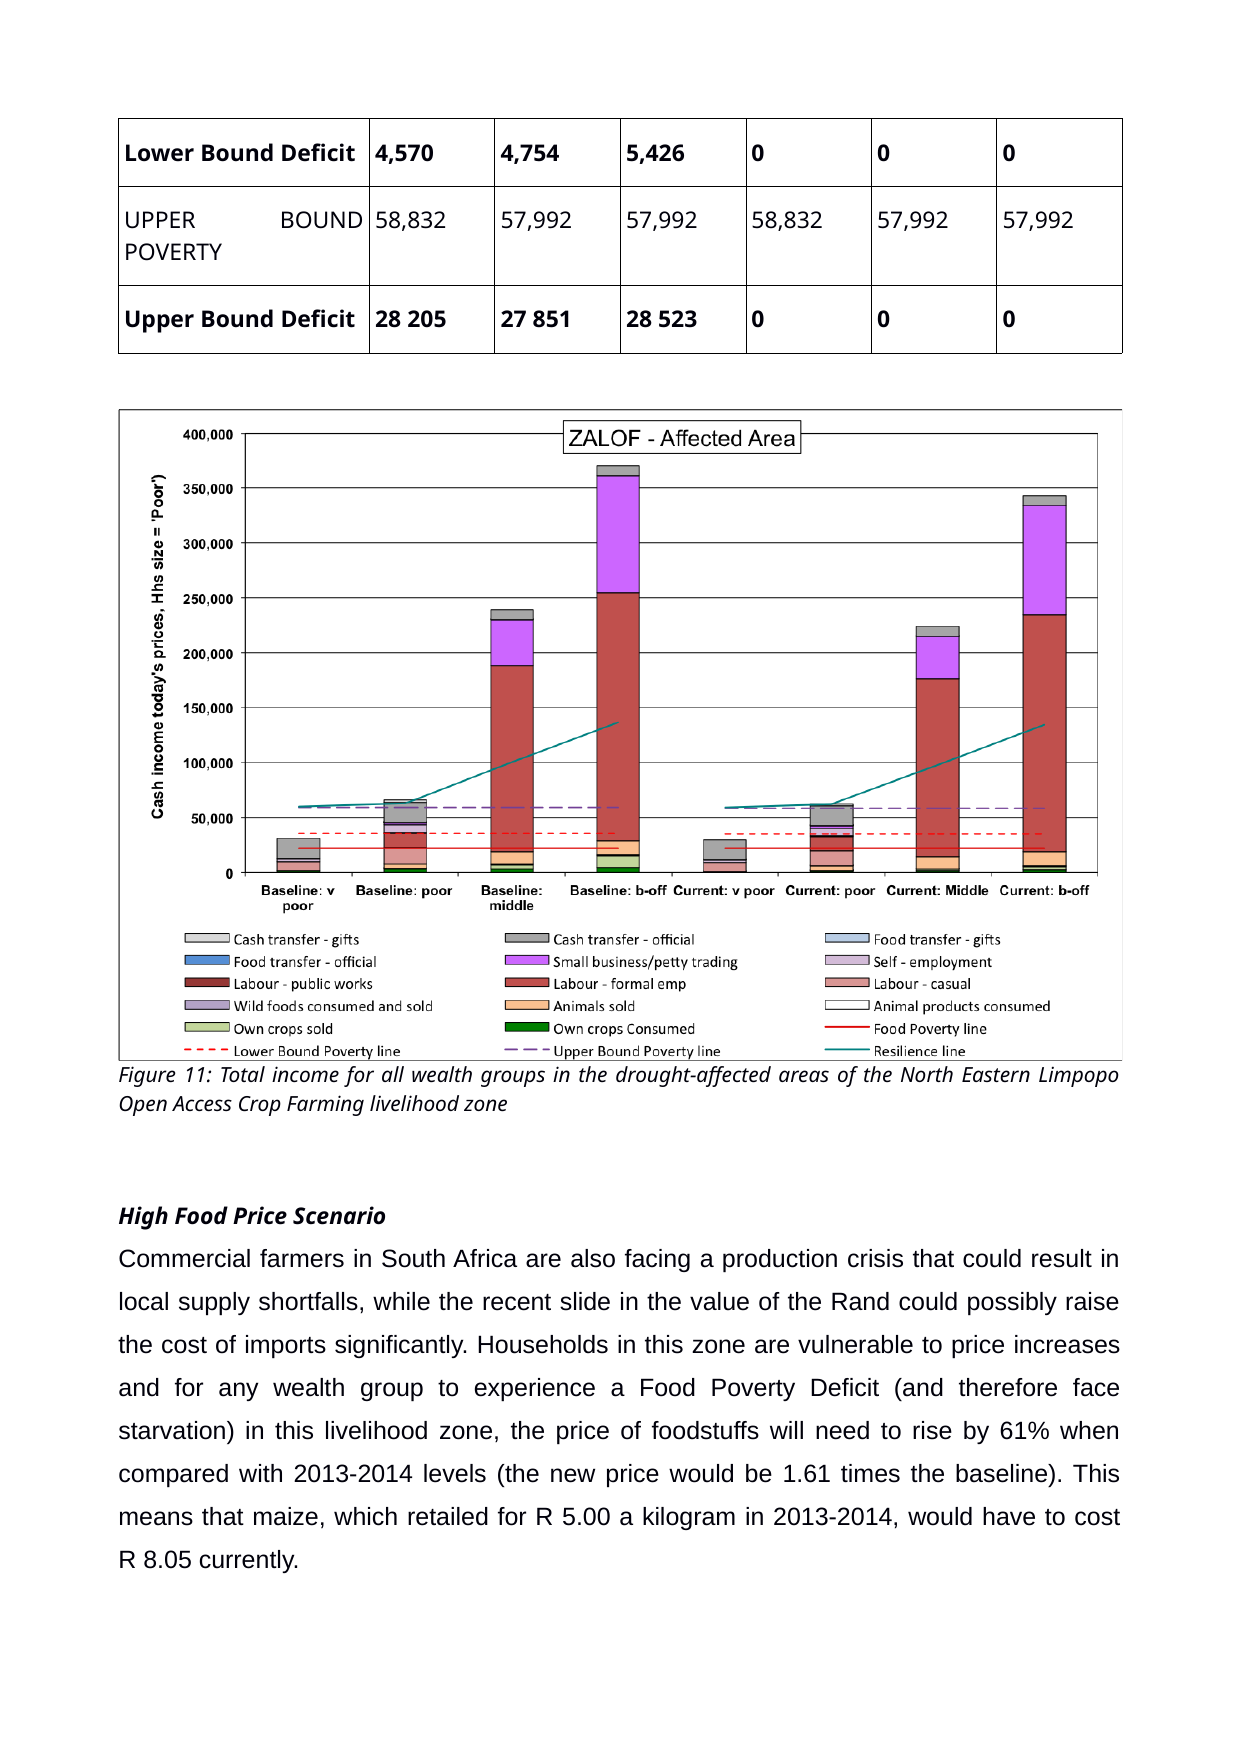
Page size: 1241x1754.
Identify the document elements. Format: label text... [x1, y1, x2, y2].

table_cell 57,992 [621, 187, 746, 285]
text Figure 11: Total income for all wealth groups in the drought-affected areas of the North Eastern Limpopo Open Access Crop Farming livelihood zone [118, 1061, 1122, 1117]
table_cell 4,570 [370, 119, 494, 186]
table_cell Upper Bound Deficit [119, 286, 369, 353]
table_cell 0 [997, 119, 1122, 186]
table_cell 27,851 [495, 286, 620, 353]
table_cell 58,832 [370, 187, 494, 285]
table_cell 0 [747, 119, 871, 186]
text Commercial farmers in South Africa are also facing a production crisis that could result in local supply shortfalls, while the recent slide in the value of the Rand could possibly raise the cost of imports significantly. Households in this zone are vulnerable to price increases and for any wealth group to experience a Food Poverty Deficit (and therefore face starvation) in this livelihood zone, the price of foodstuffs will need to rise by 61% when compared with 2013-2014 levels (the new price would be 1.61 times the baseline). This means that maize, which retailed for R 5.00 a kilogram in 2013-2014, would have to cost R 8.05 currently. [118, 1243, 1122, 1574]
table_cell 0 [997, 286, 1122, 353]
table_cell 57,992 [872, 187, 996, 285]
table_cell 5,426 [621, 119, 746, 186]
table_cell 0 [747, 286, 871, 353]
table_cell 0 [872, 286, 996, 353]
table_cell 57,992 [495, 187, 620, 285]
table_cell Lower Bound Deficit [119, 119, 369, 186]
table_cell 58,832 [747, 187, 871, 285]
table_cell 28,205 [370, 286, 494, 353]
subtitle High Food Price Scenario [118, 1200, 1122, 1231]
table_cell 0 [872, 119, 996, 186]
picture [118, 409, 1123, 1061]
table_cell 57,992 [997, 187, 1122, 285]
table_cell 28,523 [621, 286, 746, 353]
table_cell UPPER BOUND POVERTY [119, 187, 369, 285]
table_cell 4,754 [495, 119, 620, 186]
